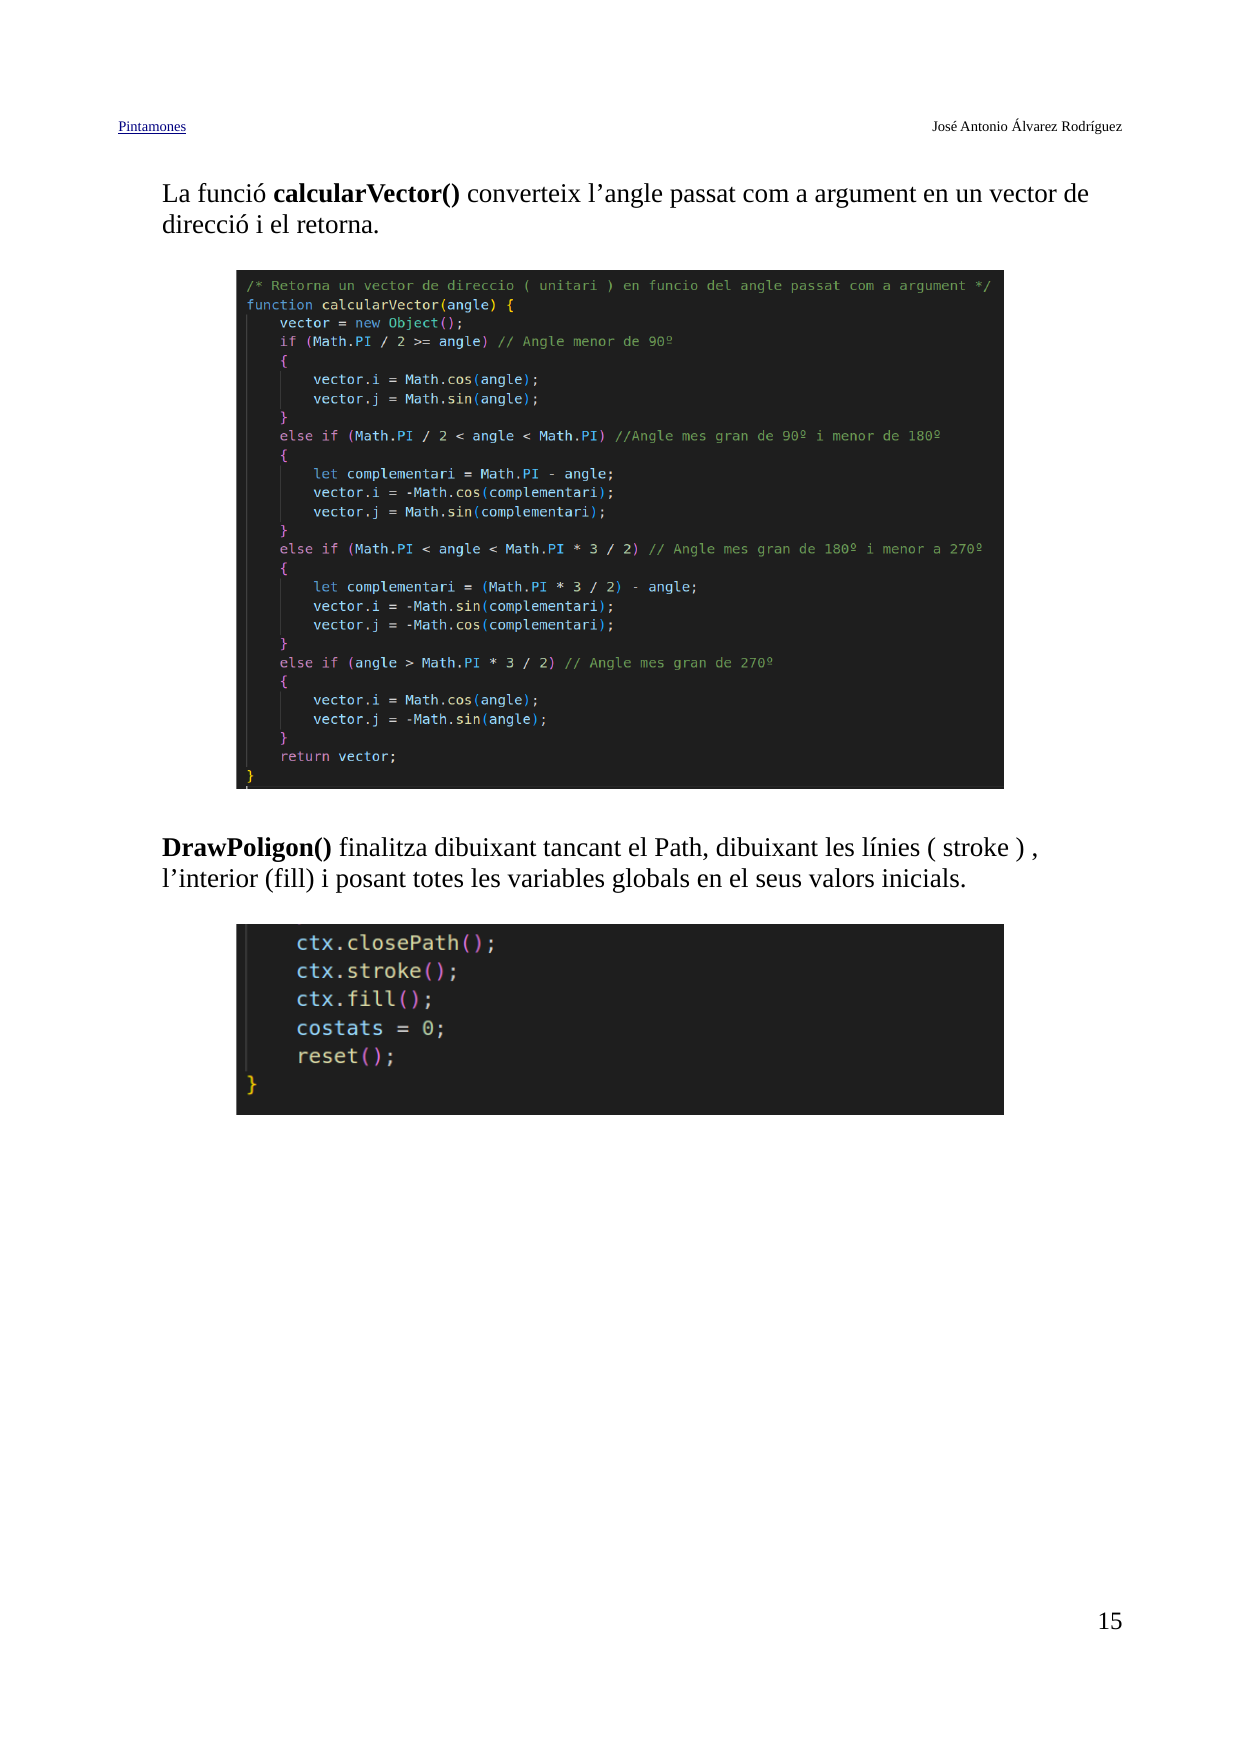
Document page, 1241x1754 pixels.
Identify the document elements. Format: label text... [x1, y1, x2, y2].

picture [236, 270, 1004, 789]
text La funció calcularVector() converteix l’angle passat com a argument en un vector de direcció i el retorna. [162, 177, 1122, 239]
picture [236, 924, 1004, 1115]
text DrawPoligon() finalitza dibuixant tancant el Path, dibuixant les línies ( stroke ) , l’interior (fill) i posant totes les variables globals en el seus valors inicials. [162, 831, 1122, 893]
